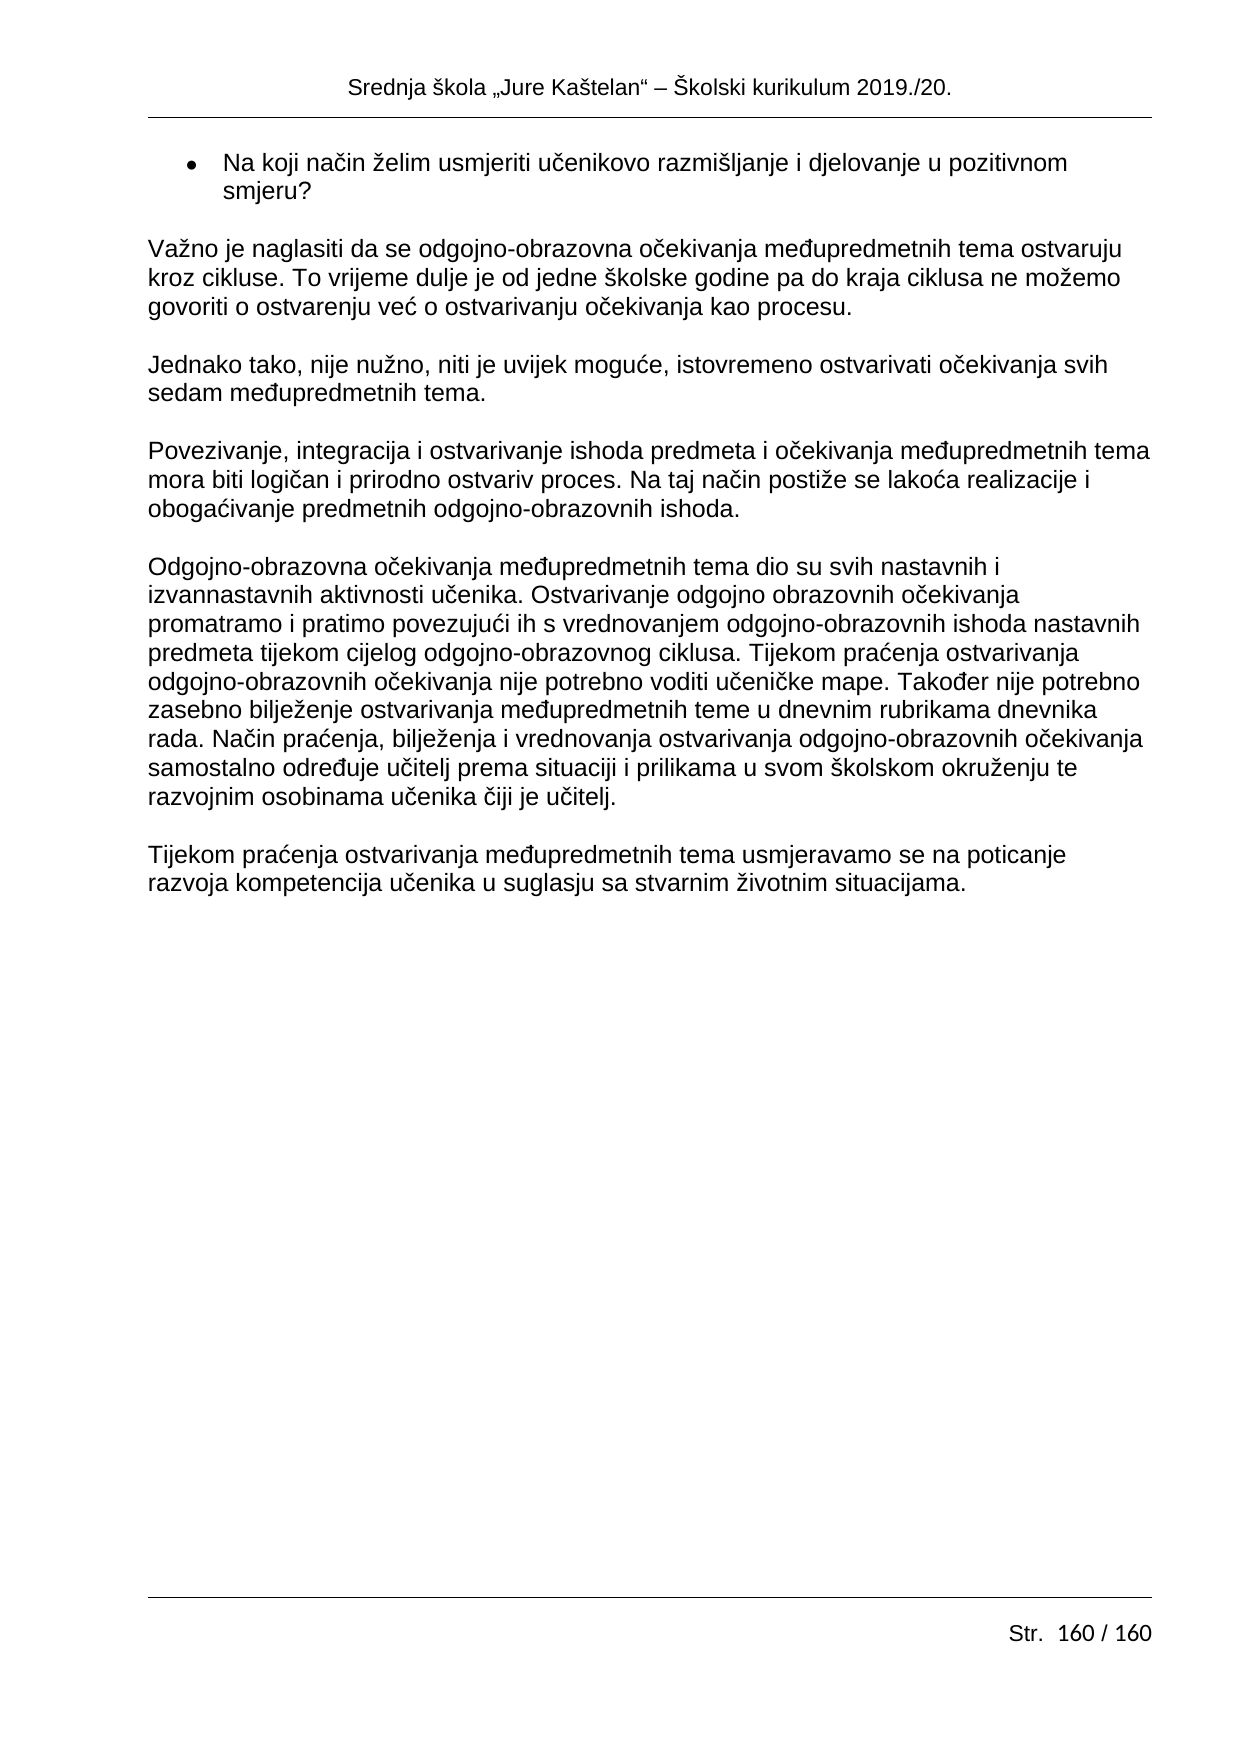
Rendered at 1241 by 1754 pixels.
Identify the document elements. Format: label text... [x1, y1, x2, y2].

text Jednako tako, nije nužno, niti je uvijek moguće, istovremeno ostvarivati očekivanja svih sedam međupredmetnih tema. [148, 350, 1152, 407]
text Povezivanje, integracija i ostvarivanje ishoda predmeta i očekivanja međupredmetnih tema mora biti logičan i prirodno ostvariv proces. Na taj način postiže se lakoća realizacije i obogaćivanje predmetnih odgojno-obrazovnih ishoda. [148, 436, 1152, 523]
text Važno je naglasiti da se odgojno-obrazovna očekivanja međupredmetnih tema ostvaruju kroz cikluse. To vrijeme dulje je od jedne školske godine pa do kraja ciklusa ne možemo govoriti o ostvarenju već o ostvarivanju očekivanja kao procesu. [148, 234, 1152, 321]
list Na koji način želim usmjeriti učenikovo razmišljanje i djelovanje u pozitivnom smjeru? [185, 148, 1152, 205]
text Odgojno-obrazovna očekivanja međupredmetnih tema dio su svih nastavnih i izvannastavnih aktivnosti učenika. Ostvarivanje odgojno obrazovnih očekivanja promatramo i pratimo povezujući ih s vrednovanjem odgojno-obrazovnih ishoda nastavnih predmeta tijekom cijelog odgojno-obrazovnog ciklusa. Tijekom praćenja ostvarivanja odgojno-obrazovnih očekivanja nije potrebno voditi učeničke mape. Također nije potrebno zasebno bilježenje ostvarivanja međupredmetnih teme u dnevnim rubrikama dnevnika rada. Način praćenja, bilježenja i vrednovanja ostvarivanja odgojno-obrazovnih očekivanja samostalno određuje učitelj prema situaciji i prilikama u svom školskom okruženju te razvojnim osobinama učenika čiji je učitelj. [148, 552, 1152, 811]
text Tijekom praćenja ostvarivanja međupredmetnih tema usmjeravamo se na poticanje razvoja kompetencija učenika u suglasju sa stvarnim životnim situacijama. [148, 840, 1152, 897]
